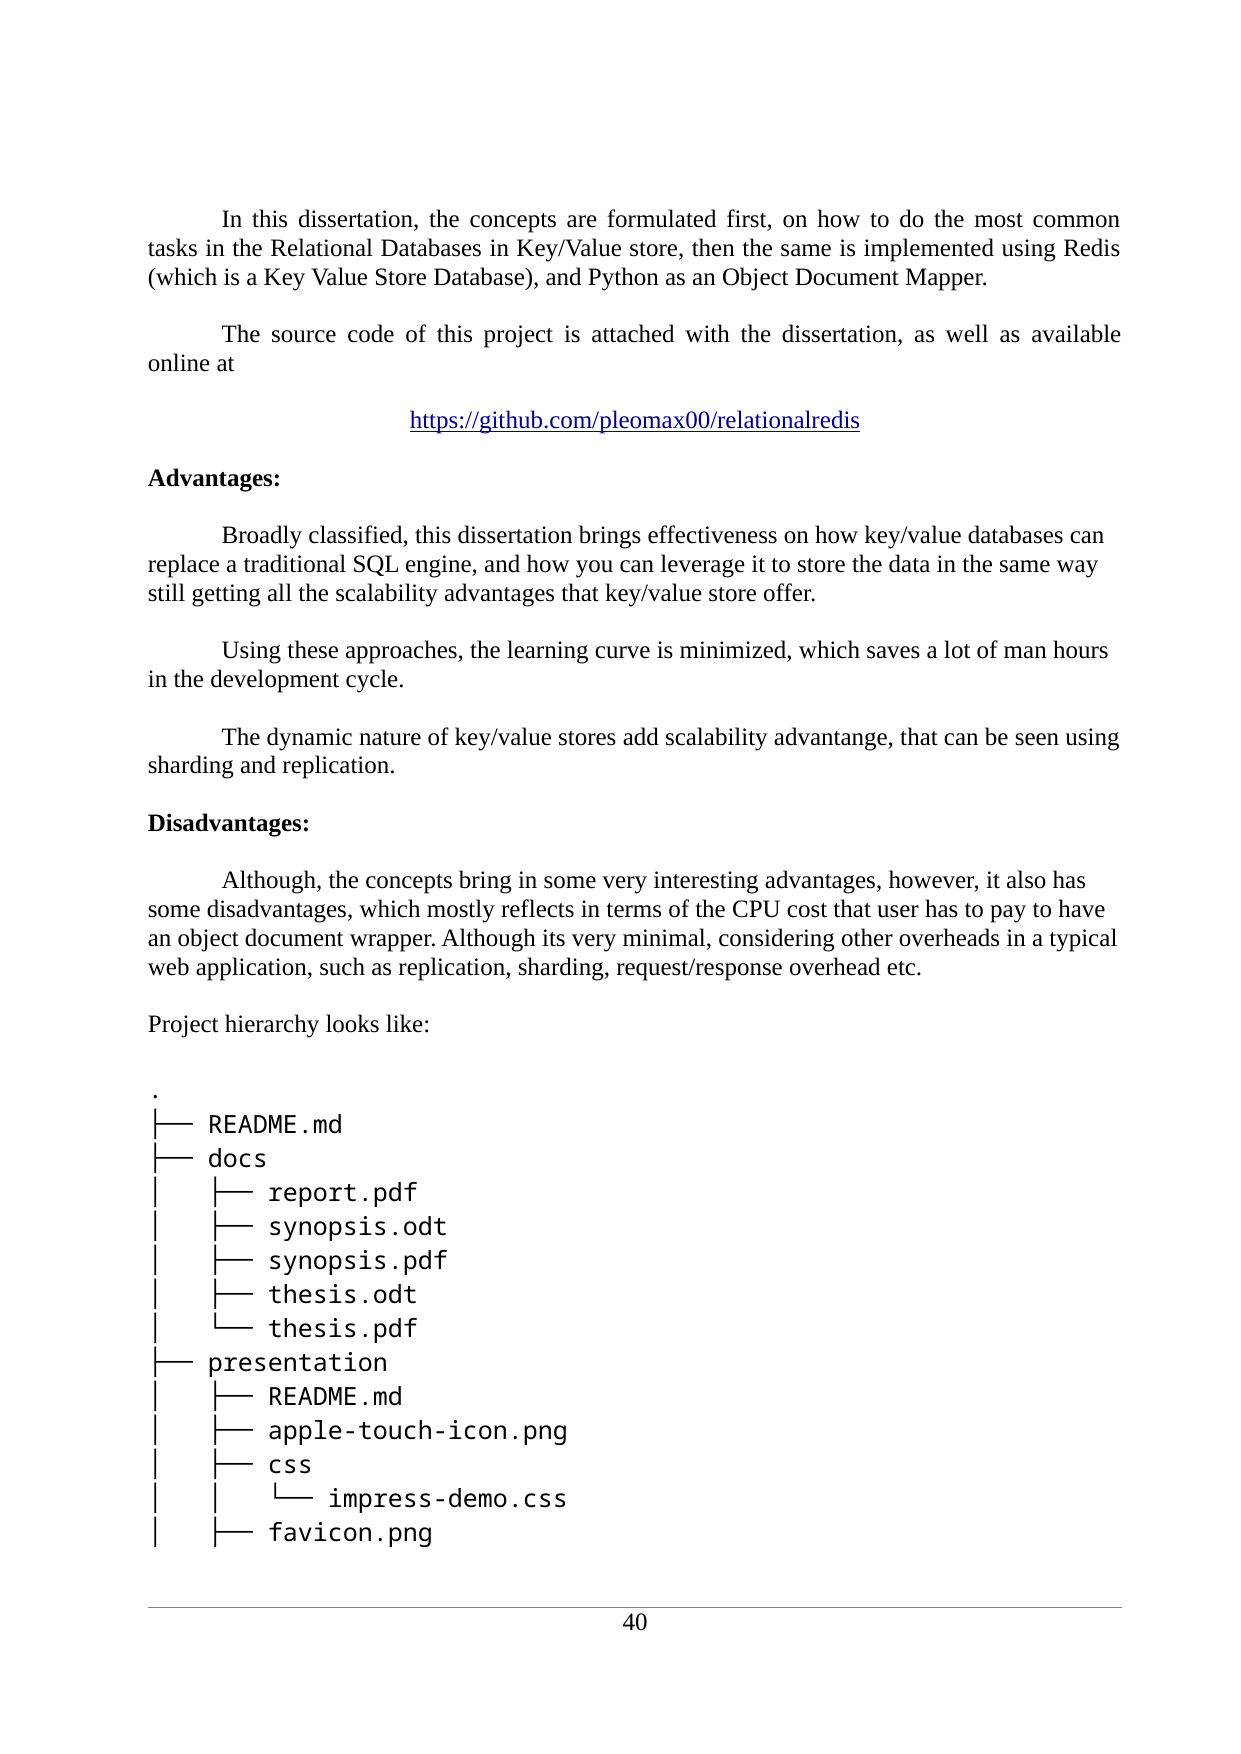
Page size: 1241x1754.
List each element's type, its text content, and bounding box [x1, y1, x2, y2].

text Advantages: [148, 463, 1122, 492]
text │ ├── favicon.png [148, 1515, 1122, 1549]
text Although, the concepts bring in some very interesting advantages, however, it also has some disadvantages, which mostly reflects in terms of the CPU cost that user has to pay to have an object document wrapper. Although its very minimal, considering other overheads in a typical web application, such as replication, sharding, request/response overhead etc. [148, 866, 1122, 981]
text │ ├── thesis.odt [148, 1277, 1122, 1311]
text │ └── thesis.pdf [148, 1311, 1122, 1345]
text │ ├── synopsis.pdf [148, 1242, 1122, 1277]
text Project hierarchy looks like: [148, 1009, 1122, 1038]
text │ ├── synopsis.odt [148, 1208, 1122, 1242]
text Broadly classified, this dissertation brings effectiveness on how key/value databases can replace a traditional SQL engine, and how you can leverage it to store the data in the same way still getting all the scalability advantages that key/value store offer. [148, 521, 1122, 607]
text │ ├── report.pdf [148, 1174, 1122, 1208]
text https://github.com/pleomax00/relationalredis [148, 406, 1122, 434]
text The dynamic nature of key/value stores add scalability advantange, that can be seen using sharding and replication. [148, 722, 1122, 779]
text Using these approaches, the learning curve is minimized, which saves a lot of man hours in the development cycle. [148, 636, 1122, 693]
text │ ├── README.md [148, 1379, 1122, 1413]
text ├── README.md [148, 1106, 1122, 1140]
text │ ├── css [148, 1447, 1122, 1481]
text ├── presentation [148, 1345, 1122, 1379]
text The source code of this project is attached with the dissertation, as well as available online at [148, 319, 1122, 377]
text │ │ └── impress-demo.css [148, 1481, 1122, 1515]
text ├── docs [148, 1140, 1122, 1174]
text . [148, 1072, 1122, 1106]
text │ ├── apple-touch-icon.png [148, 1413, 1122, 1447]
text Disadvantages: [148, 808, 1122, 837]
text In this dissertation, the concepts are formulated first, on how to do the most common tasks in the Relational Databases in Key/Value store, then the same is implemented using Redis (which is a Key Value Store Database), and Python as an Object Document Mapper. [148, 204, 1122, 291]
